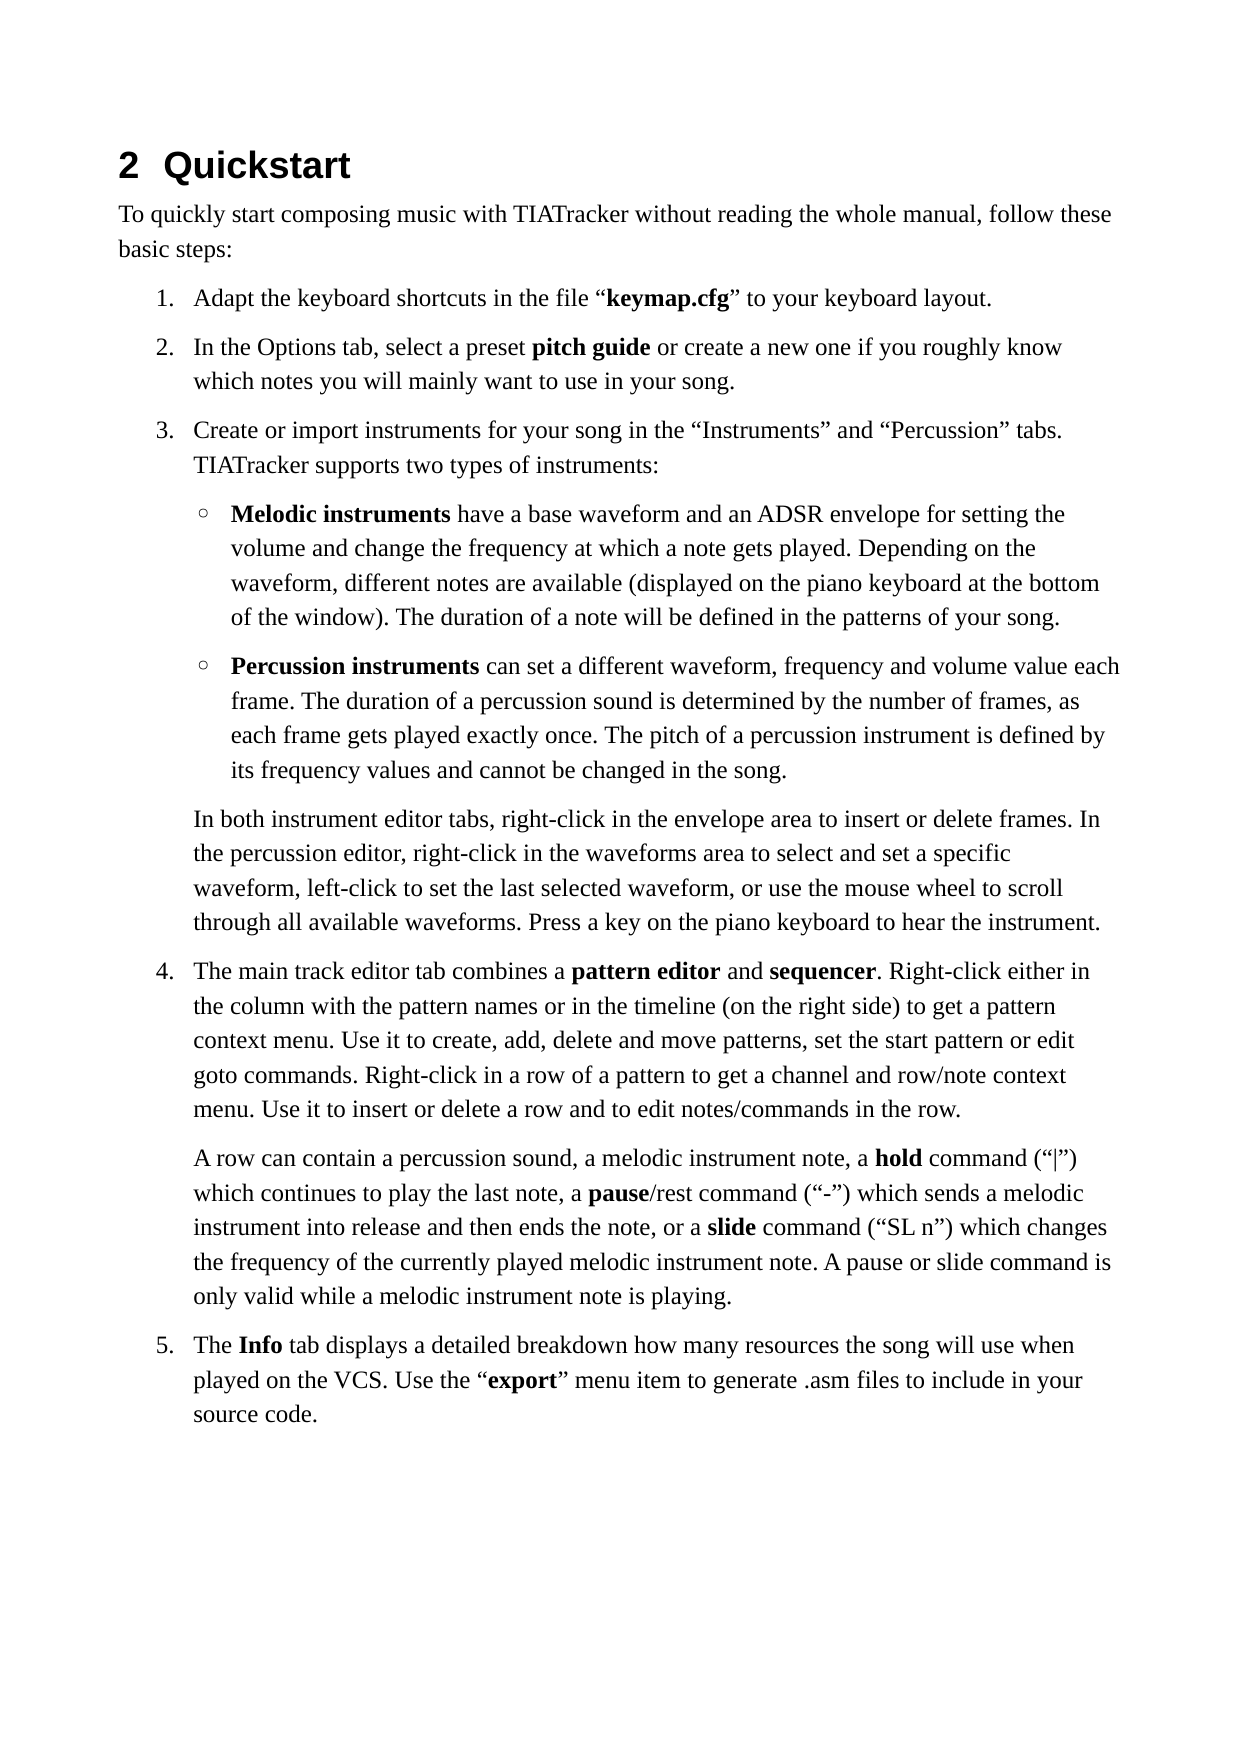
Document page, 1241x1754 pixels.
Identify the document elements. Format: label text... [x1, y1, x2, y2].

list In the Options tab, select a preset pitch guide or create a new one if you roughly know which notes you will mainly want to use in your song. [156, 332, 1122, 395]
list A row can contain a percussion sound, a melodic instrument note, a hold command (“|”) which continues to play the last note, a pause/rest command (“-”) which sends a melodic instrument into release and then ends the note, or a slide command (“SL n”) which changes the frequency of the currently played melodic instrument note. A pause or slide command is only valid while a melodic instrument note is playing. [156, 1143, 1122, 1310]
list In both instrument editor tabs, right-click in the envelope area to insert or delete frames. In the percussion editor, right-click in the waveforms area to select and set a specific waveform, left-click to set the last selected waveform, or use the mouse wheel to scroll through all available waveforms. Press a key on the piano keyboard to hear the instrument. [156, 804, 1122, 936]
list Create or import instruments for your song in the “Instruments” and “Percussion” tabs. TIATracker supports two types of instruments: [156, 415, 1122, 479]
list Percussion instruments can set a different waveform, frequency and volume value each frame. The duration of a percussion sound is determined by the number of frames, as each frame gets played exactly once. The pitch of a percussion instrument is defined by its frequency values and cannot be changed in the song. [193, 651, 1122, 784]
text To quickly start composing music with TIATracker without reading the whole manual, follow these basic steps: [118, 199, 1122, 262]
list Melodic instruments have a base waveform and an ADSR envelope for setting the volume and change the frequency at which a note gets played. Depending on the waveform, different notes are available (displayed on the piano keyboard at the bottom of the window). The duration of a note will be defined in the patterns of your song. [193, 499, 1122, 631]
subtitle Quickstart [118, 143, 1122, 187]
list The main track editor tab combines a pattern editor and sequencer. Right-click either in the column with the pattern names or in the timeline (on the right side) to get a pattern context menu. Use it to create, add, delete and move patterns, set the start pattern or edit goto commands. Right-click in a row of a pattern to get a channel and row/note context menu. Use it to insert or delete a row and to edit notes/commands in the row. [156, 956, 1122, 1123]
list Adapt the keyboard shortcuts in the file “keymap.cfg” to your keyboard layout. [156, 283, 1122, 312]
list The Info tab displays a detailed breakdown how many resources the song will use when played on the VCS. Use the “export” menu item to generate .asm files to include in your source code. [156, 1330, 1122, 1428]
